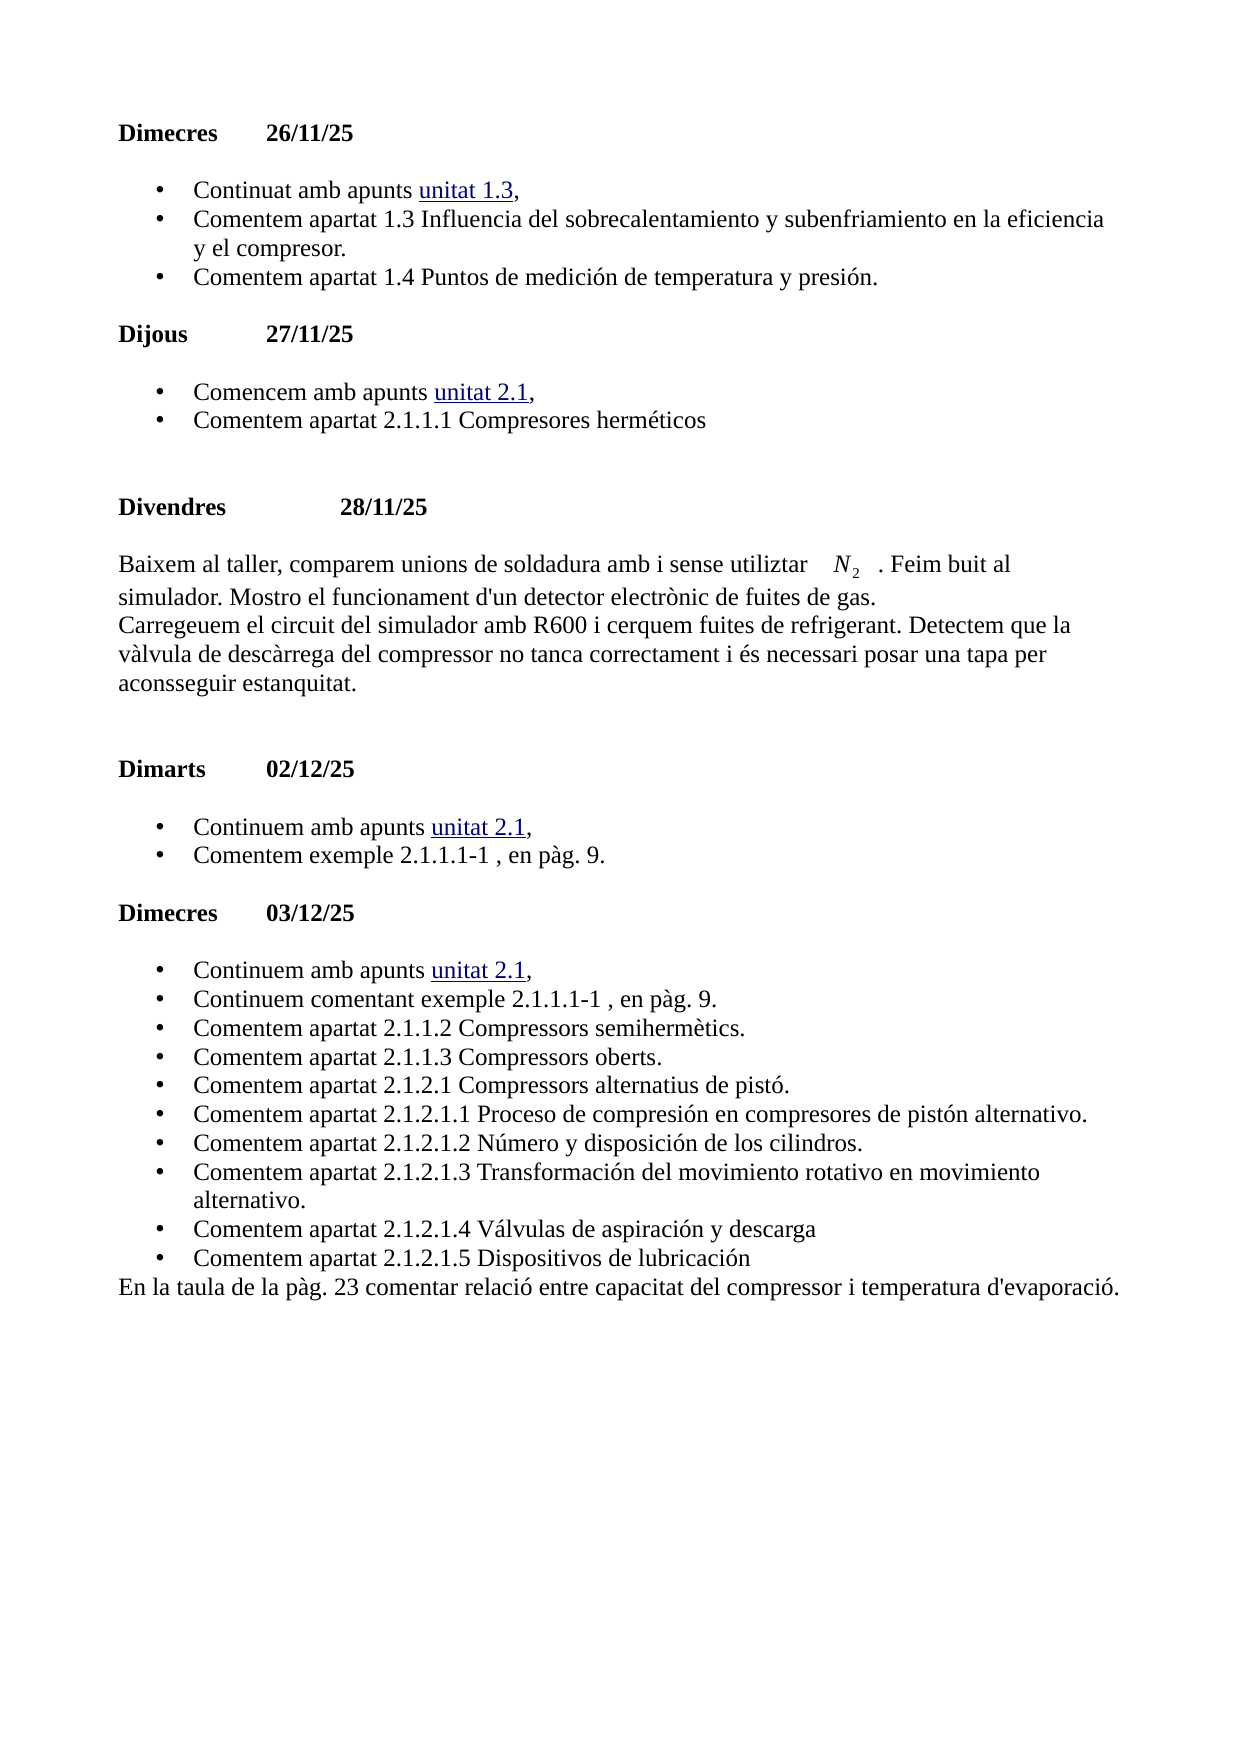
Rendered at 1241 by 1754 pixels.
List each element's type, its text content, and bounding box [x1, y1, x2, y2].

list Comentem apartat 2.1.2.1.1 Proceso de compresión en compresores de pistón alternativo. [156, 1099, 1122, 1128]
list Comentem apartat 2.1.2.1.4 Válvulas de aspiración y descarga [156, 1214, 1122, 1243]
list Comentem apartat 2.1.1.2 Compressors semihermètics. [156, 1013, 1122, 1042]
list Continuem comentant exemple 2.1.1.1-1 , en pàg. 9. [156, 984, 1122, 1013]
list Continuem amb apunts unitat 2.1, [156, 812, 1122, 841]
text Carregeuem el circuit del simulador amb R600 i cerquem fuites de refrigerant. Detectem que la vàlvula de descàrrega del compressor no tanca correctament i és necessari posar una tapa per aconsseguir estanquitat. [118, 611, 1122, 697]
list Comentem apartat 2.1.2.1 Compressors alternatius de pistó. [156, 1071, 1122, 1099]
list Comentem apartat 2.1.1.3 Compressors oberts. [156, 1042, 1122, 1071]
list Comentem apartat 2.1.2.1.5 Dispositivos de lubricación [156, 1243, 1122, 1272]
list Comentem apartat 1.3 Influencia del sobrecalentamiento y subenfriamiento en la eficiencia y el compresor. [156, 204, 1122, 262]
text Divendres 28/11/25 [118, 492, 1122, 521]
list Continuat amb apunts unitat 1.3, [156, 176, 1122, 204]
text Baixem al taller, comparem unions de soldadura amb i sense utiliztar . Feim buit al simulador. Mostro el funcionament d'un detector electrònic de fuites de gas. [118, 549, 1122, 611]
text Dimecres 03/12/25 [118, 898, 1122, 927]
text Dimarts 02/12/25 [118, 754, 1122, 783]
list Comentem apartat 2.1.2.1.2 Número y disposición de los cilindros. [156, 1128, 1122, 1157]
list Continuem amb apunts unitat 2.1, [156, 956, 1122, 984]
list Comentem apartat 1.4 Puntos de medición de temperatura y presión. [156, 262, 1122, 291]
text En la taula de la pàg. 23 comentar relació entre capacitat del compressor i temperatura d'evaporació. [118, 1272, 1122, 1301]
list Comentem apartat 2.1.2.1.3 Transformación del movimiento rotativo en movimiento alternativo. [156, 1157, 1122, 1214]
list Comencem amb apunts unitat 2.1, [156, 377, 1122, 406]
text Dimecres 26/11/25 [118, 118, 1122, 147]
text Dijous 27/11/25 [118, 319, 1122, 348]
list Comentem apartat 2.1.1.1 Compresores herméticos [156, 406, 1122, 434]
list Comentem exemple 2.1.1.1-1 , en pàg. 9. [156, 841, 1122, 869]
